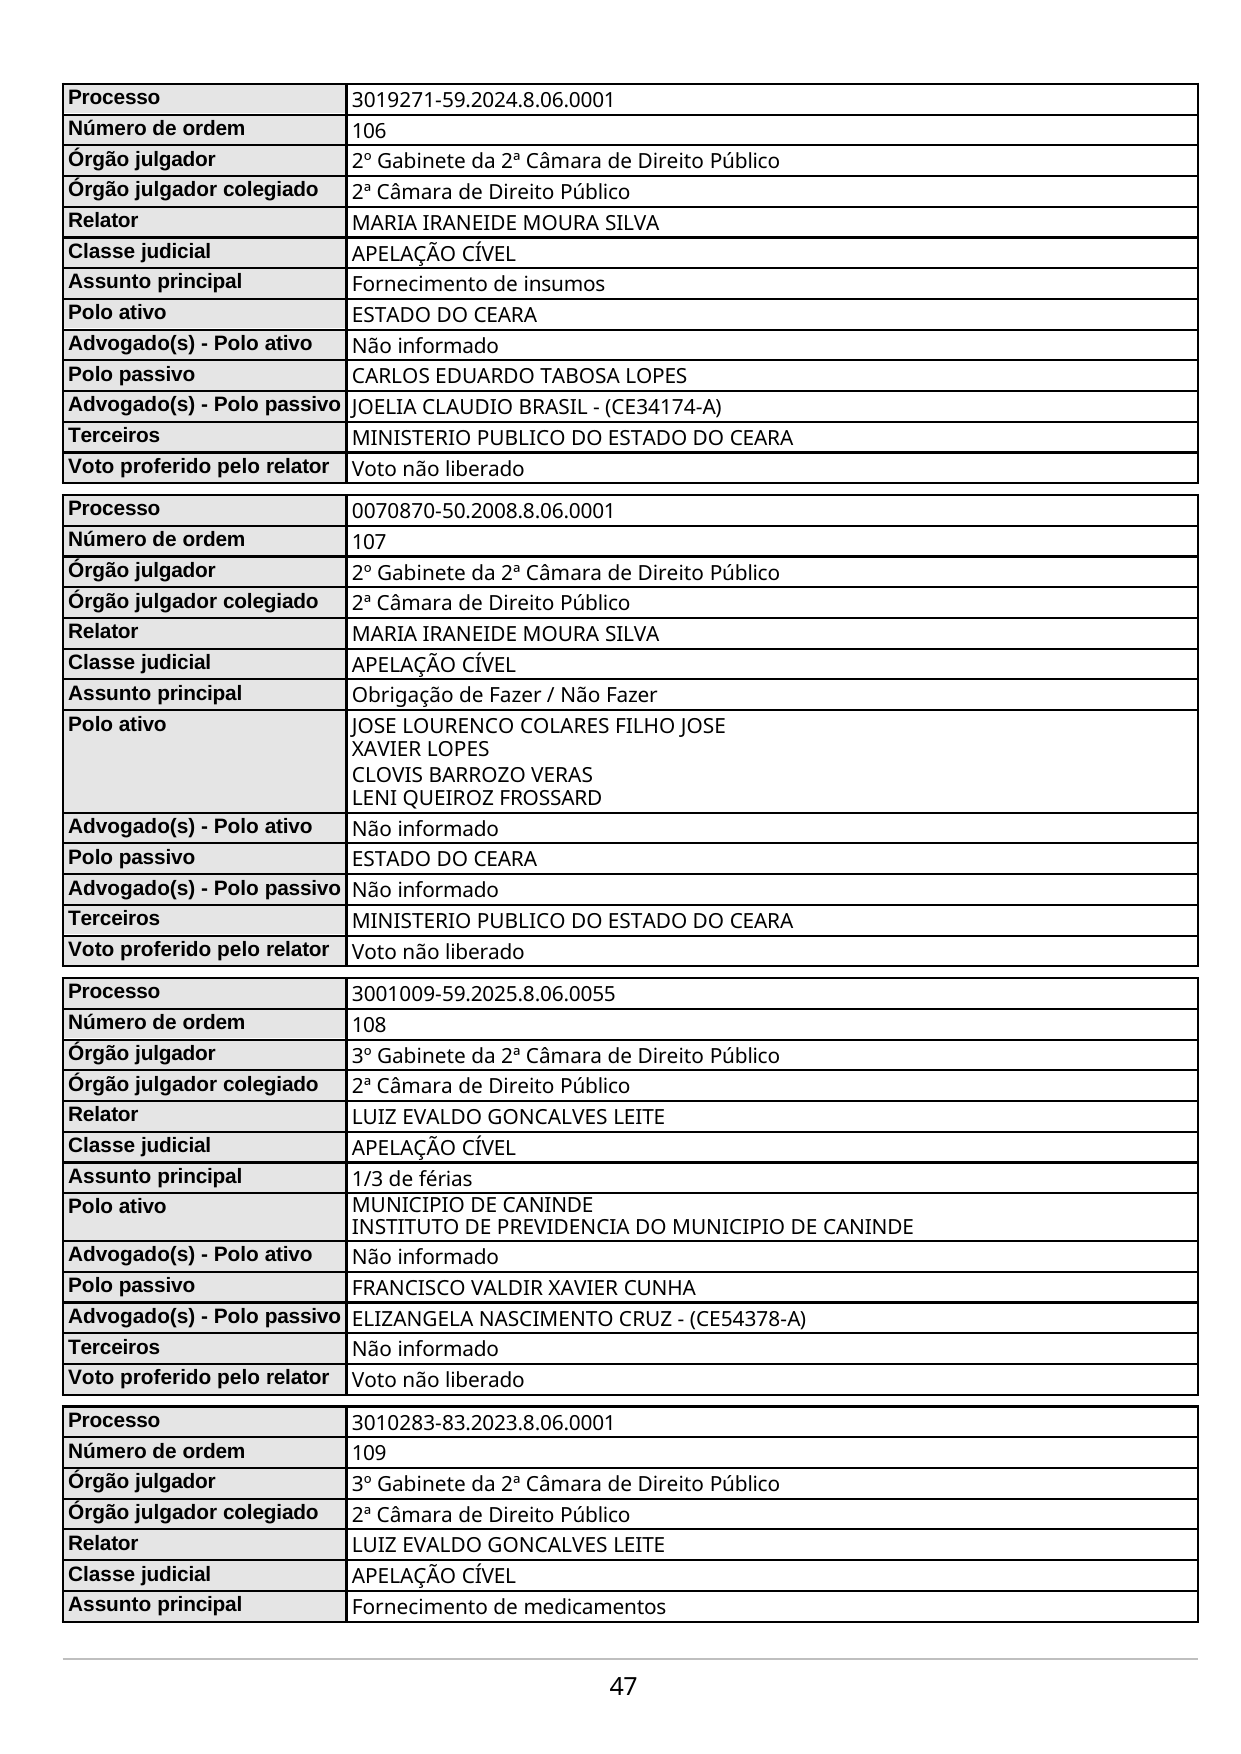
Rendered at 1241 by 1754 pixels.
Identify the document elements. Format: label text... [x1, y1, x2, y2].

table_cell 3º Gabinete da 2ª Câmara de Direito Público [348, 1469, 1197, 1498]
table_cell 108 [348, 1010, 1197, 1038]
table_cell Órgão julgador [64, 1041, 345, 1069]
table_header 3010283-83.2023.8.06.0001 [348, 1408, 1197, 1436]
table_cell Relator [64, 208, 345, 236]
table_cell Número de ordem [64, 527, 345, 555]
table_cell Não informado [348, 1334, 1197, 1363]
table_cell ELIZANGELA NASCIMENTO CRUZ - (CE54378-A) [348, 1304, 1197, 1332]
table_cell Voto proferido pelo relator [64, 454, 345, 482]
table_cell Relator [64, 1102, 345, 1131]
table_cell 2ª Câmara de Direito Público [348, 588, 1197, 617]
table_cell Advogado(s) - Polo passivo [64, 392, 345, 421]
table_cell ESTADO DO CEARA [348, 300, 1197, 328]
table_cell LUIZ EVALDO GONCALVES LEITE [348, 1530, 1197, 1559]
table_cell Voto proferido pelo relator [64, 1365, 345, 1394]
table_cell Polo passivo [64, 1273, 345, 1301]
table_cell 106 [348, 116, 1197, 144]
table_cell 2ª Câmara de Direito Público [348, 177, 1197, 206]
table_cell Não informado [348, 875, 1197, 904]
table_cell Não informado [348, 331, 1197, 359]
table_header Processo [64, 979, 345, 1008]
table_cell 109 [348, 1438, 1197, 1467]
table_cell Obrigação de Fazer / Não Fazer [348, 680, 1197, 709]
table_cell JOELIA CLAUDIO BRASIL - (CE34174-A) [348, 392, 1197, 421]
table_cell 3º Gabinete da 2ª Câmara de Direito Público [348, 1041, 1197, 1069]
table_cell MARIA IRANEIDE MOURA SILVA [348, 619, 1197, 648]
table_cell CARLOS EDUARDO TABOSA LOPES [348, 361, 1197, 390]
table_header Processo [64, 1408, 345, 1436]
table_cell Número de ordem [64, 116, 345, 144]
table_cell Assunto principal [64, 1592, 345, 1621]
table_cell 2º Gabinete da 2ª Câmara de Direito Público [348, 146, 1197, 175]
table_cell Classe judicial [64, 239, 345, 267]
table_cell Voto proferido pelo relator [64, 937, 345, 965]
table_header 0070870-50.2008.8.06.0001 [348, 496, 1197, 525]
table_cell Classe judicial [64, 650, 345, 678]
table_cell Órgão julgador colegiado [64, 588, 345, 617]
table_cell Polo ativo [64, 711, 345, 812]
table_cell Órgão julgador [64, 1469, 345, 1498]
table_cell Não informado [348, 814, 1197, 842]
table_cell Órgão julgador colegiado [64, 1071, 345, 1100]
table_cell Advogado(s) - Polo passivo [64, 875, 345, 904]
table_cell 107 [348, 527, 1197, 555]
table_cell Número de ordem [64, 1438, 345, 1467]
table_cell 1/3 de férias [348, 1164, 1197, 1192]
table_cell Advogado(s) - Polo ativo [64, 814, 345, 842]
table_cell MINISTERIO PUBLICO DO ESTADO DO CEARA [348, 423, 1197, 451]
table_cell Relator [64, 1530, 345, 1559]
table_cell Voto não liberado [348, 937, 1197, 965]
table_cell ESTADO DO CEARA [348, 844, 1197, 873]
table_cell Classe judicial [64, 1561, 345, 1590]
table_cell Voto não liberado [348, 1365, 1197, 1394]
table_cell Fornecimento de insumos [348, 269, 1197, 298]
table_cell FRANCISCO VALDIR XAVIER CUNHA [348, 1273, 1197, 1301]
table_cell 2ª Câmara de Direito Público [348, 1071, 1197, 1100]
table_cell APELAÇÃO CÍVEL [348, 650, 1197, 678]
table_cell MARIA IRANEIDE MOURA SILVA [348, 208, 1197, 236]
table_cell APELAÇÃO CÍVEL [348, 1133, 1197, 1161]
table_cell Assunto principal [64, 680, 345, 709]
table_cell Terceiros [64, 906, 345, 934]
table_cell Órgão julgador colegiado [64, 1500, 345, 1528]
table_cell MINISTERIO PUBLICO DO ESTADO DO CEARA [348, 906, 1197, 934]
table_cell Terceiros [64, 423, 345, 451]
table_cell Polo passivo [64, 844, 345, 873]
table_header 3001009-59.2025.8.06.0055 [348, 979, 1197, 1008]
table_cell Polo passivo [64, 361, 345, 390]
table_cell Advogado(s) - Polo ativo [64, 1242, 345, 1271]
table_cell Polo ativo [64, 1194, 345, 1240]
table_cell Fornecimento de medicamentos [348, 1592, 1197, 1621]
table_cell JOSE LOURENCO COLARES FILHO JOSE XAVIER LOPES CLOVIS BARROZO VERAS LENI QUEIROZ FROSSARD [348, 711, 1197, 812]
table_cell Relator [64, 619, 345, 648]
table_cell Não informado [348, 1242, 1197, 1271]
table_cell APELAÇÃO CÍVEL [348, 239, 1197, 267]
table_cell Advogado(s) - Polo passivo [64, 1304, 345, 1332]
table_cell Órgão julgador [64, 146, 345, 175]
table_cell Classe judicial [64, 1133, 345, 1161]
table_cell MUNICIPIO DE CANINDE INSTITUTO DE PREVIDENCIA DO MUNICIPIO DE CANINDE [348, 1194, 1197, 1240]
table_header Processo [64, 85, 345, 113]
table_cell Assunto principal [64, 1164, 345, 1192]
table_cell Polo ativo [64, 300, 345, 328]
table_cell 2º Gabinete da 2ª Câmara de Direito Público [348, 558, 1197, 586]
table_cell Órgão julgador [64, 558, 345, 586]
table_cell Órgão julgador colegiado [64, 177, 345, 206]
table_cell APELAÇÃO CÍVEL [348, 1561, 1197, 1590]
table_cell Assunto principal [64, 269, 345, 298]
table_cell Advogado(s) - Polo ativo [64, 331, 345, 359]
table_cell Número de ordem [64, 1010, 345, 1038]
table_cell 2ª Câmara de Direito Público [348, 1500, 1197, 1528]
table_header 3019271-59.2024.8.06.0001 [348, 85, 1197, 113]
table_cell Terceiros [64, 1334, 345, 1363]
table_header Processo [64, 496, 345, 525]
table_cell Voto não liberado [348, 454, 1197, 482]
table_cell LUIZ EVALDO GONCALVES LEITE [348, 1102, 1197, 1131]
